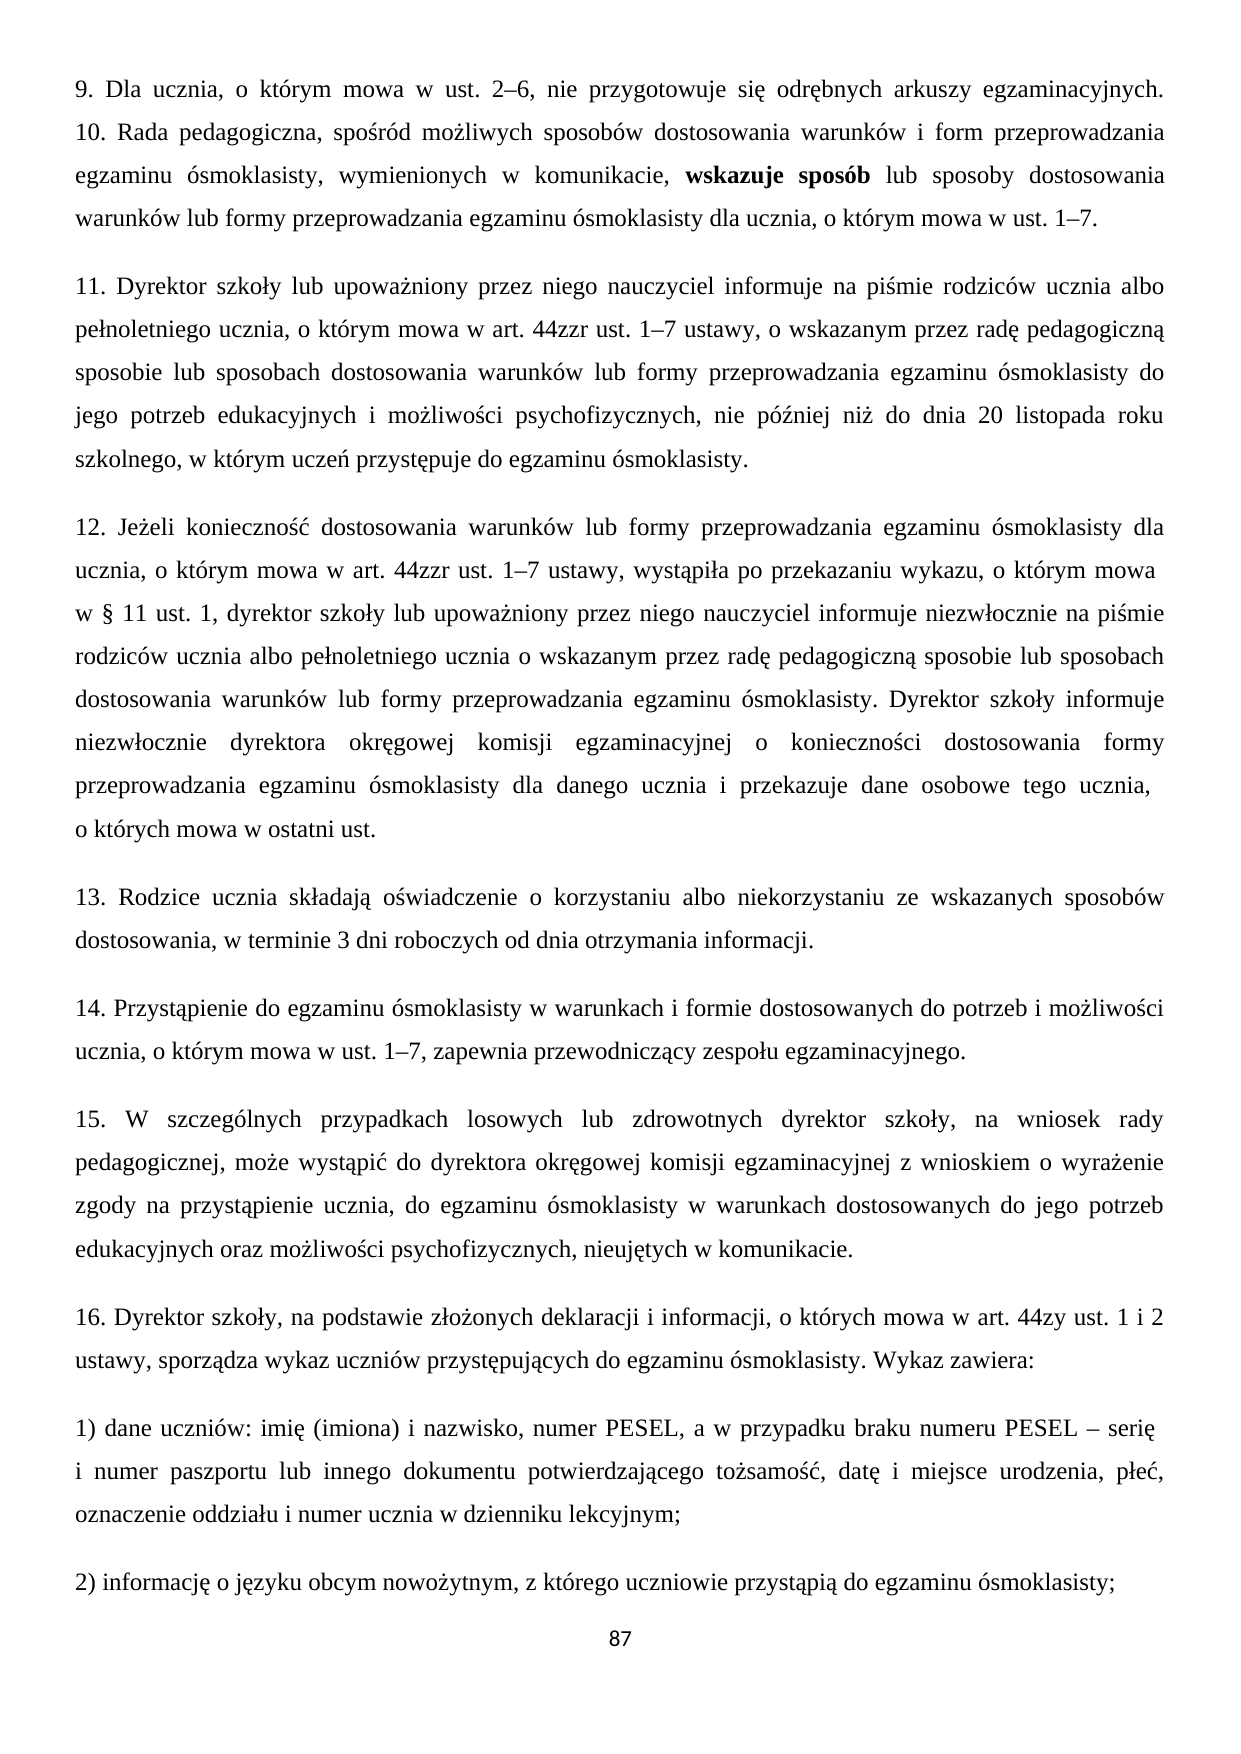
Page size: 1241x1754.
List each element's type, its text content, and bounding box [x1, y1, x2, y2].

text 1) dane uczniów: imię (imiona) i nazwisko, numer PESEL, a w przypadku braku numeru PESEL – serię i numer paszportu lub innego dokumentu potwierdzającego tożsamość, datę i miejsce urodzenia, płeć, oznaczenie oddziału i numer ucznia w dzienniku lekcyjnym; [75, 1413, 1165, 1528]
text 13. Rodzice ucznia składają oświadczenie o korzystaniu albo niekorzystaniu ze wskazanych sposobów dostosowania, w terminie 3 dni roboczych od dnia otrzymania informacji. [75, 882, 1165, 954]
text 11. Dyrektor szkoły lub upoważniony przez niego nauczyciel informuje na piśmie rodziców ucznia albo pełnoletniego ucznia, o którym mowa w art. 44zzr ust. 1–7 ustawy, o wskazanym przez radę pedagogiczną sposobie lub sposobach dostosowania warunków lub formy przeprowadzania egzaminu ósmoklasisty do jego potrzeb edukacyjnych i możliwości psychofizycznych, nie później niż do dnia 20 listopada roku szkolnego, w którym uczeń przystępuje do egzaminu ósmoklasisty. [75, 271, 1165, 472]
text 9. Dla ucznia, o którym mowa w ust. 2–6, nie przygotowuje się odrębnych arkuszy egzaminacyjnych. 10. Rada pedagogiczna, spośród możliwych sposobów dostosowania warunków i form przeprowadzania egzaminu ósmoklasisty, wymienionych w komunikacie, wskazuje sposób lub sposoby dostosowania warunków lub formy przeprowadzania egzaminu ósmoklasisty dla ucznia, o którym mowa w ust. 1–7. [75, 74, 1165, 232]
text 14. Przystąpienie do egzaminu ósmoklasisty w warunkach i formie dostosowanych do potrzeb i możliwości ucznia, o którym mowa w ust. 1–7, zapewnia przewodniczący zespołu egzaminacyjnego. [75, 993, 1165, 1065]
text 16. Dyrektor szkoły, na podstawie złożonych deklaracji i informacji, o których mowa w art. 44zy ust. 1 i 2 ustawy, sporządza wykaz uczniów przystępujących do egzaminu ósmoklasisty. Wykaz zawiera: [75, 1302, 1165, 1374]
text 12. Jeżeli konieczność dostosowania warunków lub formy przeprowadzania egzaminu ósmoklasisty dla ucznia, o którym mowa w art. 44zzr ust. 1–7 ustawy, wystąpiła po przekazaniu wykazu, o którym mowa w § 11 ust. 1, dyrektor szkoły lub upoważniony przez niego nauczyciel informuje niezwłocznie na piśmie rodziców ucznia albo pełnoletniego ucznia o wskazanym przez radę pedagogiczną sposobie lub sposobach dostosowania warunków lub formy przeprowadzania egzaminu ósmoklasisty. Dyrektor szkoły informuje niezwłocznie dyrektora okręgowej komisji egzaminacyjnej o konieczności dostosowania formy przeprowadzania egzaminu ósmoklasisty dla danego ucznia i przekazuje dane osobowe tego ucznia, o których mowa w ostatni ust. [75, 512, 1165, 842]
text 15. W szczególnych przypadkach losowych lub zdrowotnych dyrektor szkoły, na wniosek rady pedagogicznej, może wystąpić do dyrektora okręgowej komisji egzaminacyjnej z wnioskiem o wyrażenie zgody na przystąpienie ucznia, do egzaminu ósmoklasisty w warunkach dostosowanych do jego potrzeb edukacyjnych oraz możliwości psychofizycznych, nieujętych w komunikacie. [75, 1104, 1165, 1262]
text 2) informację o języku obcym nowożytnym, z którego uczniowie przystąpią do egzaminu ósmoklasisty; [75, 1567, 1165, 1596]
